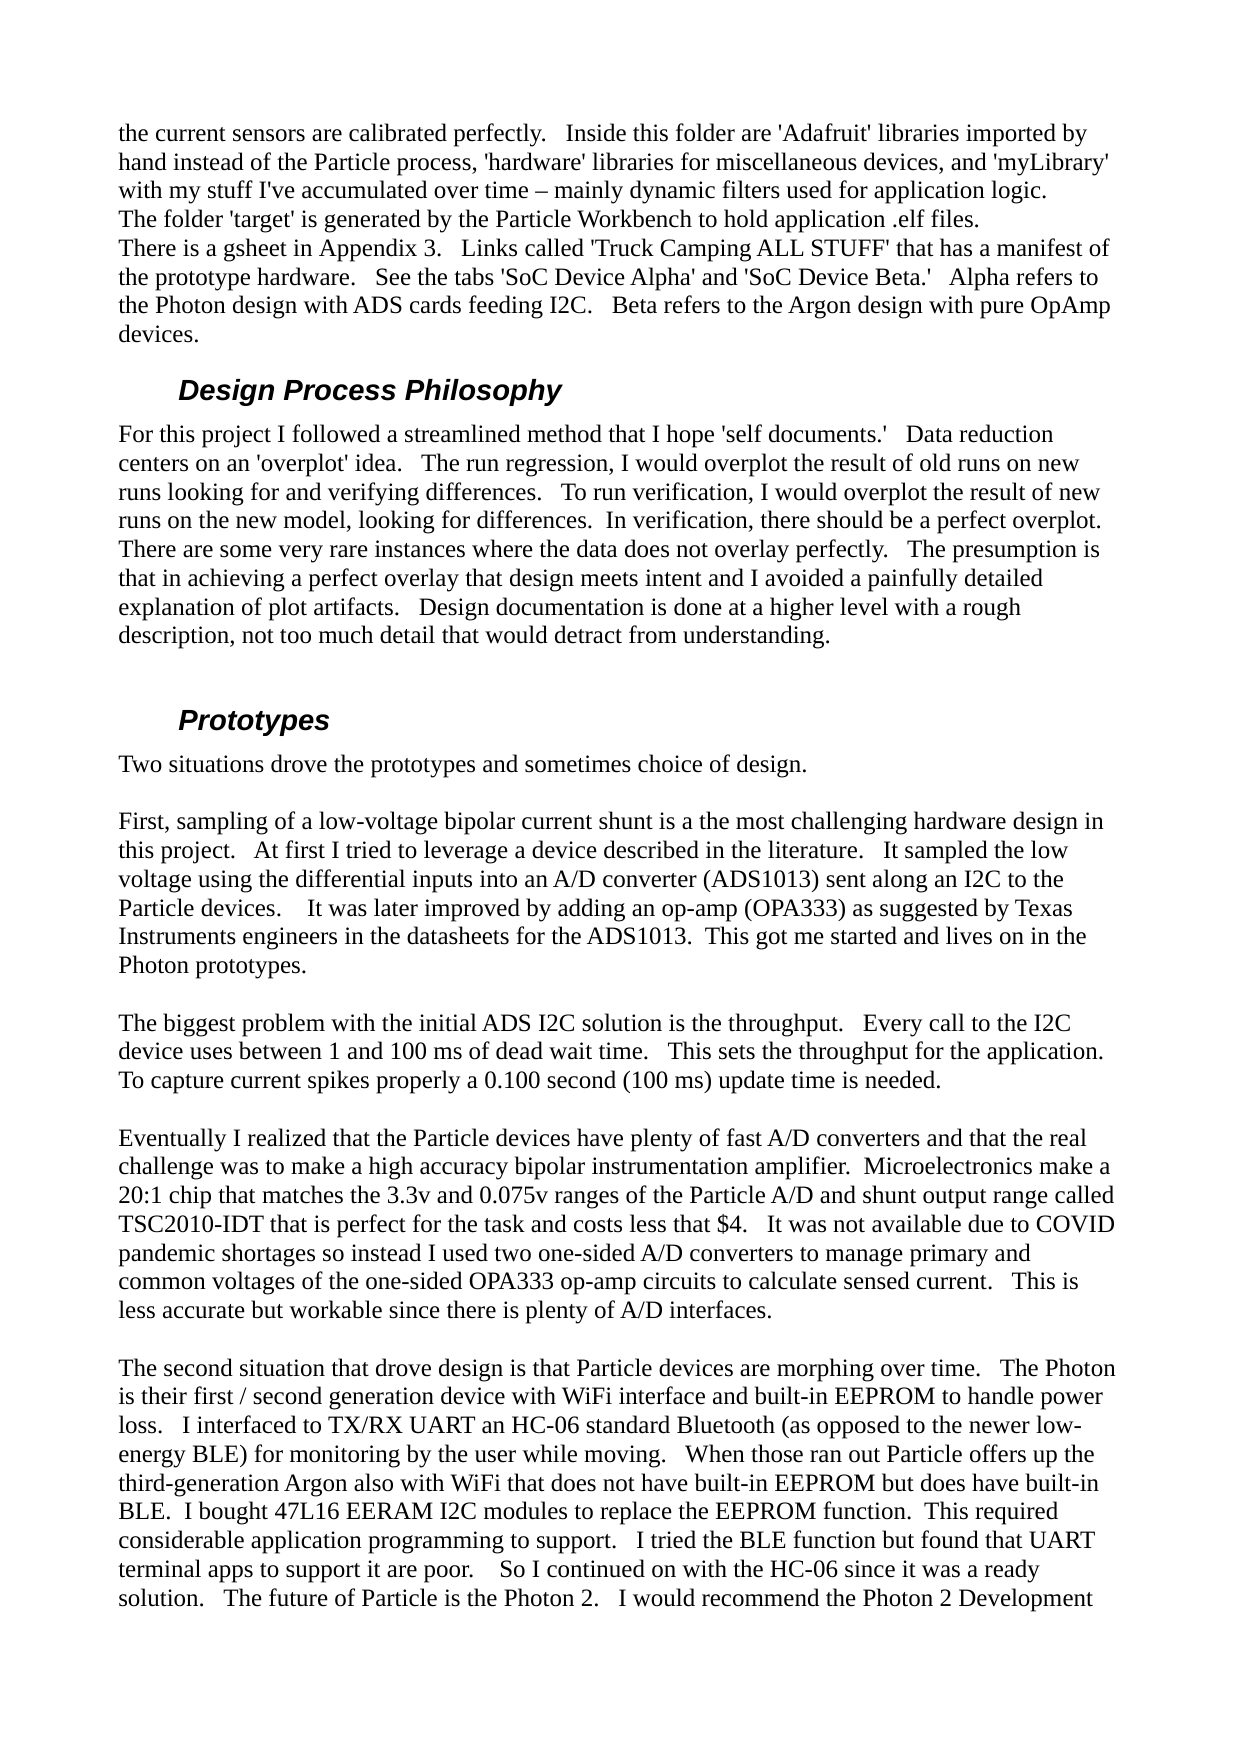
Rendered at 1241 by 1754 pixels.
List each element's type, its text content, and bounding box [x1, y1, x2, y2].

subtitle Design Process Philosophy [118, 373, 1122, 407]
text Eventually I realized that the Particle devices have plenty of fast A/D converters and that the real challenge was to make a high accuracy bipolar instrumentation amplifier. Microelectronics make a 20:1 chip that matches the 3.3v and 0.075v ranges of the Particle A/D and shunt output range called TSC2010-IDT that is perfect for the task and costs less that $4. It was not available due to COVID pandemic shortages so instead I used two one-sided A/D converters to manage primary and common voltages of the one-sided OPA333 op-amp circuits to calculate sensed current. This is less accurate but workable since there is plenty of A/D interfaces. [118, 1123, 1122, 1324]
text Two situations drove the prototypes and sometimes choice of design. [118, 749, 1122, 778]
text First, sampling of a low-voltage bipolar current shunt is a the most challenging hardware design in this project. At first I tried to leverage a device described in the literature. It sampled the low voltage using the differential inputs into an A/D converter (ADS1013) sent along an I2C to the Particle devices. It was later improved by adding an op-amp (OPA333) as suggested by Texas Instruments engineers in the datasheets for the ADS1013. This got me started and lives on in the Photon prototypes. [118, 806, 1122, 979]
text The folder 'target' is generated by the Particle Workbench to hold application .elf files. [118, 204, 1122, 233]
text The second situation that drove design is that Particle devices are morphing over time. The Photon is their first / second generation device with WiFi interface and built-in EEPROM to handle power loss. I interfaced to TX/RX UART an HC-06 standard Bluetooth (as opposed to the newer low-energy BLE) for monitoring by the user while moving. When those ran out Particle offers up the third-generation Argon also with WiFi that does not have built-in EEPROM but does have built-in BLE. I bought 47L16 EERAM I2C modules to replace the EEPROM function. This required considerable application programming to support. I tried the BLE function but found that UART terminal apps to support it are poor. So I continued on with the HC-06 since it was a ready solution. The future of Particle is the Photon 2. I would recommend the Photon 2 Development [118, 1353, 1122, 1611]
text the current sensors are calibrated perfectly. Inside this folder are 'Adafruit' libraries imported by hand instead of the Particle process, 'hardware' libraries for miscellaneous devices, and 'myLibrary' with my stuff I've accumulated over time – mainly dynamic filters used for application logic. [118, 118, 1122, 204]
text There is a gsheet in Appendix 3. Links called 'Truck Camping ALL STUFF' that has a manifest of the prototype hardware. See the tabs 'SoC Device Alpha' and 'SoC Device Beta.' Alpha refers to the Photon design with ADS cards feeding I2C. Beta refers to the Argon design with pure OpAmp devices. [118, 233, 1122, 348]
text For this project I followed a streamlined method that I hope 'self documents.' Data reduction centers on an 'overplot' idea. The run regression, I would overplot the result of old runs on new runs looking for and verifying differences. To run verification, I would overplot the result of new runs on the new model, looking for differences. In verification, there should be a perfect overplot. There are some very rare instances where the data does not overlay perfectly. The presumption is that in achieving a perfect overlay that design meets intent and I avoided a painfully detailed explanation of plot artifacts. Design documentation is done at a higher level with a rough description, not too much detail that would detract from understanding. [118, 419, 1122, 649]
text The biggest problem with the initial ADS I2C solution is the throughput. Every call to the I2C device uses between 1 and 100 ms of dead wait time. This sets the throughput for the application. To capture current spikes properly a 0.100 second (100 ms) update time is needed. [118, 1008, 1122, 1094]
subtitle Prototypes [118, 703, 1122, 736]
